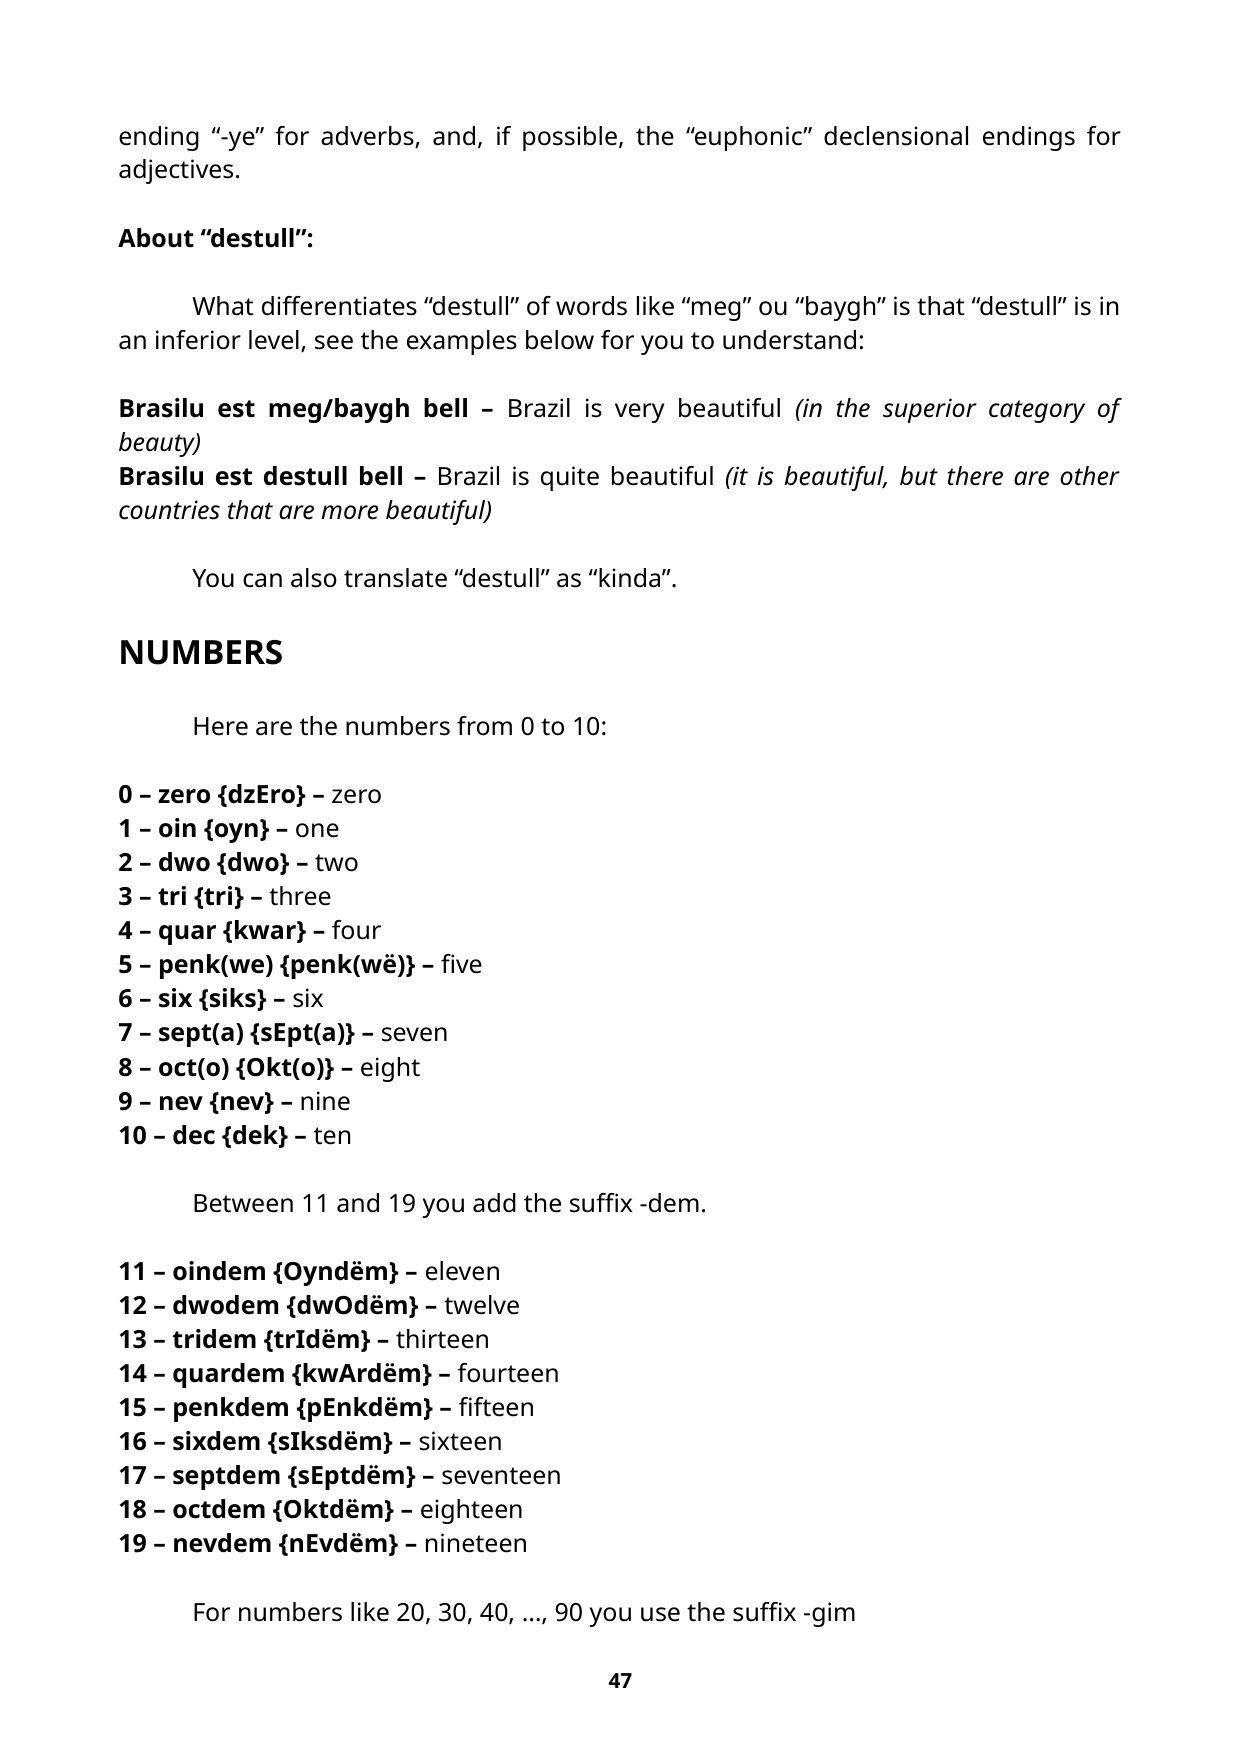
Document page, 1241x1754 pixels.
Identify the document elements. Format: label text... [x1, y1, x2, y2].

text 9 – nev {nev} – nine [118, 1083, 1122, 1117]
text 13 – tridem {trIdëm} – thirteen [118, 1322, 1122, 1356]
text Brasilu est destull bell – Brazil is quite beautiful (it is beautiful, but there are other countries that are more beautiful) [118, 459, 1122, 527]
text 8 – oct(o) {Okt(o)} – eight [118, 1049, 1122, 1083]
text About “destull”: [118, 220, 1122, 254]
text 1 – oin {oyn} – one [118, 811, 1122, 845]
text 6 – six {siks} – six [118, 981, 1122, 1015]
text 7 – sept(a) {sEpt(a)} – seven [118, 1015, 1122, 1049]
text Brasilu est meg/baygh bell – Brazil is very beautiful (in the superior category of beauty) [118, 391, 1122, 459]
text 18 – octdem {Oktdëm} – eighteen [118, 1492, 1122, 1526]
text What differentiates “destull” of words like “meg” ou “baygh” is that “destull” is in an inferior level, see the examples below for you to understand: [118, 288, 1122, 357]
text 4 – quar {kwar} – four [118, 913, 1122, 947]
text 17 – septdem {sEptdëm} – seventeen [118, 1458, 1122, 1492]
text 12 – dwodem {dwOdëm} – twelve [118, 1288, 1122, 1322]
text Here are the numbers from 0 to 10: [118, 708, 1122, 743]
text 11 – oindem {Oyndëm} – eleven [118, 1253, 1122, 1288]
text ending “-ye” for adverbs, and, if possible, the “euphonic” declensional endings for adjectives. [118, 118, 1122, 186]
text 15 – penkdem {pEnkdëm} – fifteen [118, 1390, 1122, 1424]
text For numbers like 20, 30, 40, …, 90 you use the suffix -gim [118, 1594, 1122, 1628]
text 5 – penk(we) {penk(wë)} – five [118, 947, 1122, 981]
text 3 – tri {tri} – three [118, 879, 1122, 913]
text 16 – sixdem {sIksdëm} – sixteen [118, 1424, 1122, 1458]
text Between 11 and 19 you add the suffix -dem. [118, 1185, 1122, 1219]
text 10 – dec {dek} – ten [118, 1117, 1122, 1151]
text You can also translate “destull” as “kinda”. [118, 561, 1122, 595]
text 14 – quardem {kwArdëm} – fourteen [118, 1356, 1122, 1390]
text 0 – zero {dzEro} – zero [118, 777, 1122, 811]
subtitle NUMBERS [118, 629, 1122, 674]
text 19 – nevdem {nEvdëm} – nineteen [118, 1526, 1122, 1560]
text 2 – dwo {dwo} – two [118, 845, 1122, 879]
